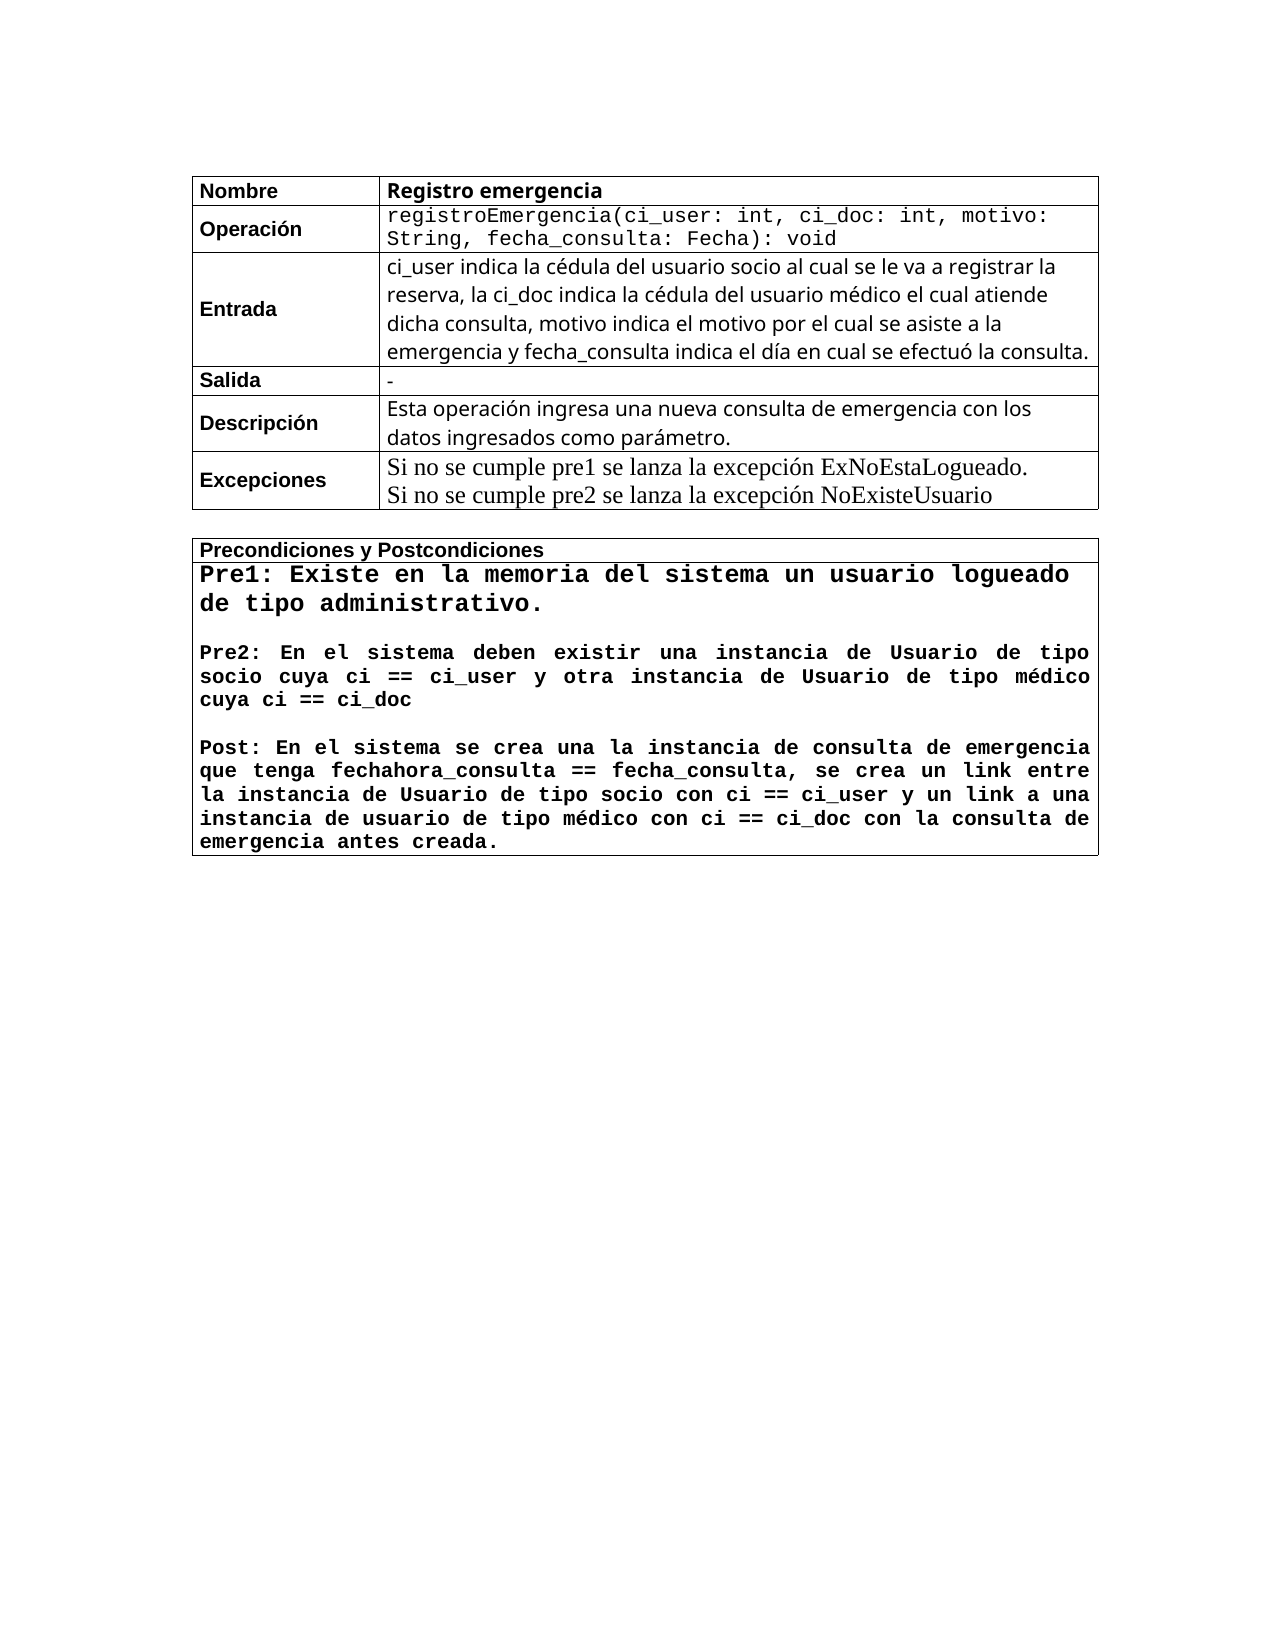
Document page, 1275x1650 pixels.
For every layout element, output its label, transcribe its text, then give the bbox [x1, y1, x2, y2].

table_header Nombre [193, 177, 379, 205]
table_cell Si no se cumple pre1 se lanza la excepción ExNoEstaLogueado. Si no se cumple pre2 se lanza la excepción NoExisteUsuario [380, 452, 1098, 509]
table_header Precondiciones y Postcondiciones [193, 539, 1098, 562]
table_cell Excepciones [193, 452, 379, 509]
table_header Registro emergencia [380, 177, 1098, 205]
table_cell Pre1: Existe en la memoria del sistema un usuario logueado de tipo administrativo. Pre2: En el sistema deben existir una instancia de Usuario de tipo socio cuya ci == ci_user y otra instancia de Usuario de tipo médico cuya ci == ci_doc Post: En el sistema se crea una la instancia de consulta de emergencia que tenga fechahora_consulta == fecha_consulta, se crea un link entre la instancia de Usuario de tipo socio con ci == ci_user y un link a una instancia de usuario de tipo médico con ci == ci_doc con la consulta de emergencia antes creada. [193, 563, 1098, 855]
table_cell - [380, 367, 1098, 394]
table_cell registroEmergencia(ci_user: int, ci_doc: int, motivo: String, fecha_consulta: Fecha): void [380, 206, 1098, 252]
table_cell Entrada [193, 253, 379, 366]
table_cell ci_user indica la cédula del usuario socio al cual se le va a registrar la reserva, la ci_doc indica la cédula del usuario médico el cual atiende dicha consulta, motivo indica el motivo por el cual se asiste a la emergencia y fecha_consulta indica el día en cual se efectuó la consulta. [380, 253, 1098, 366]
table_cell Operación [193, 206, 379, 252]
table_cell Descripción [193, 396, 379, 451]
table_cell Esta operación ingresa una nueva consulta de emergencia con los datos ingresados como parámetro. [380, 396, 1098, 451]
table_cell Salida [193, 367, 379, 394]
